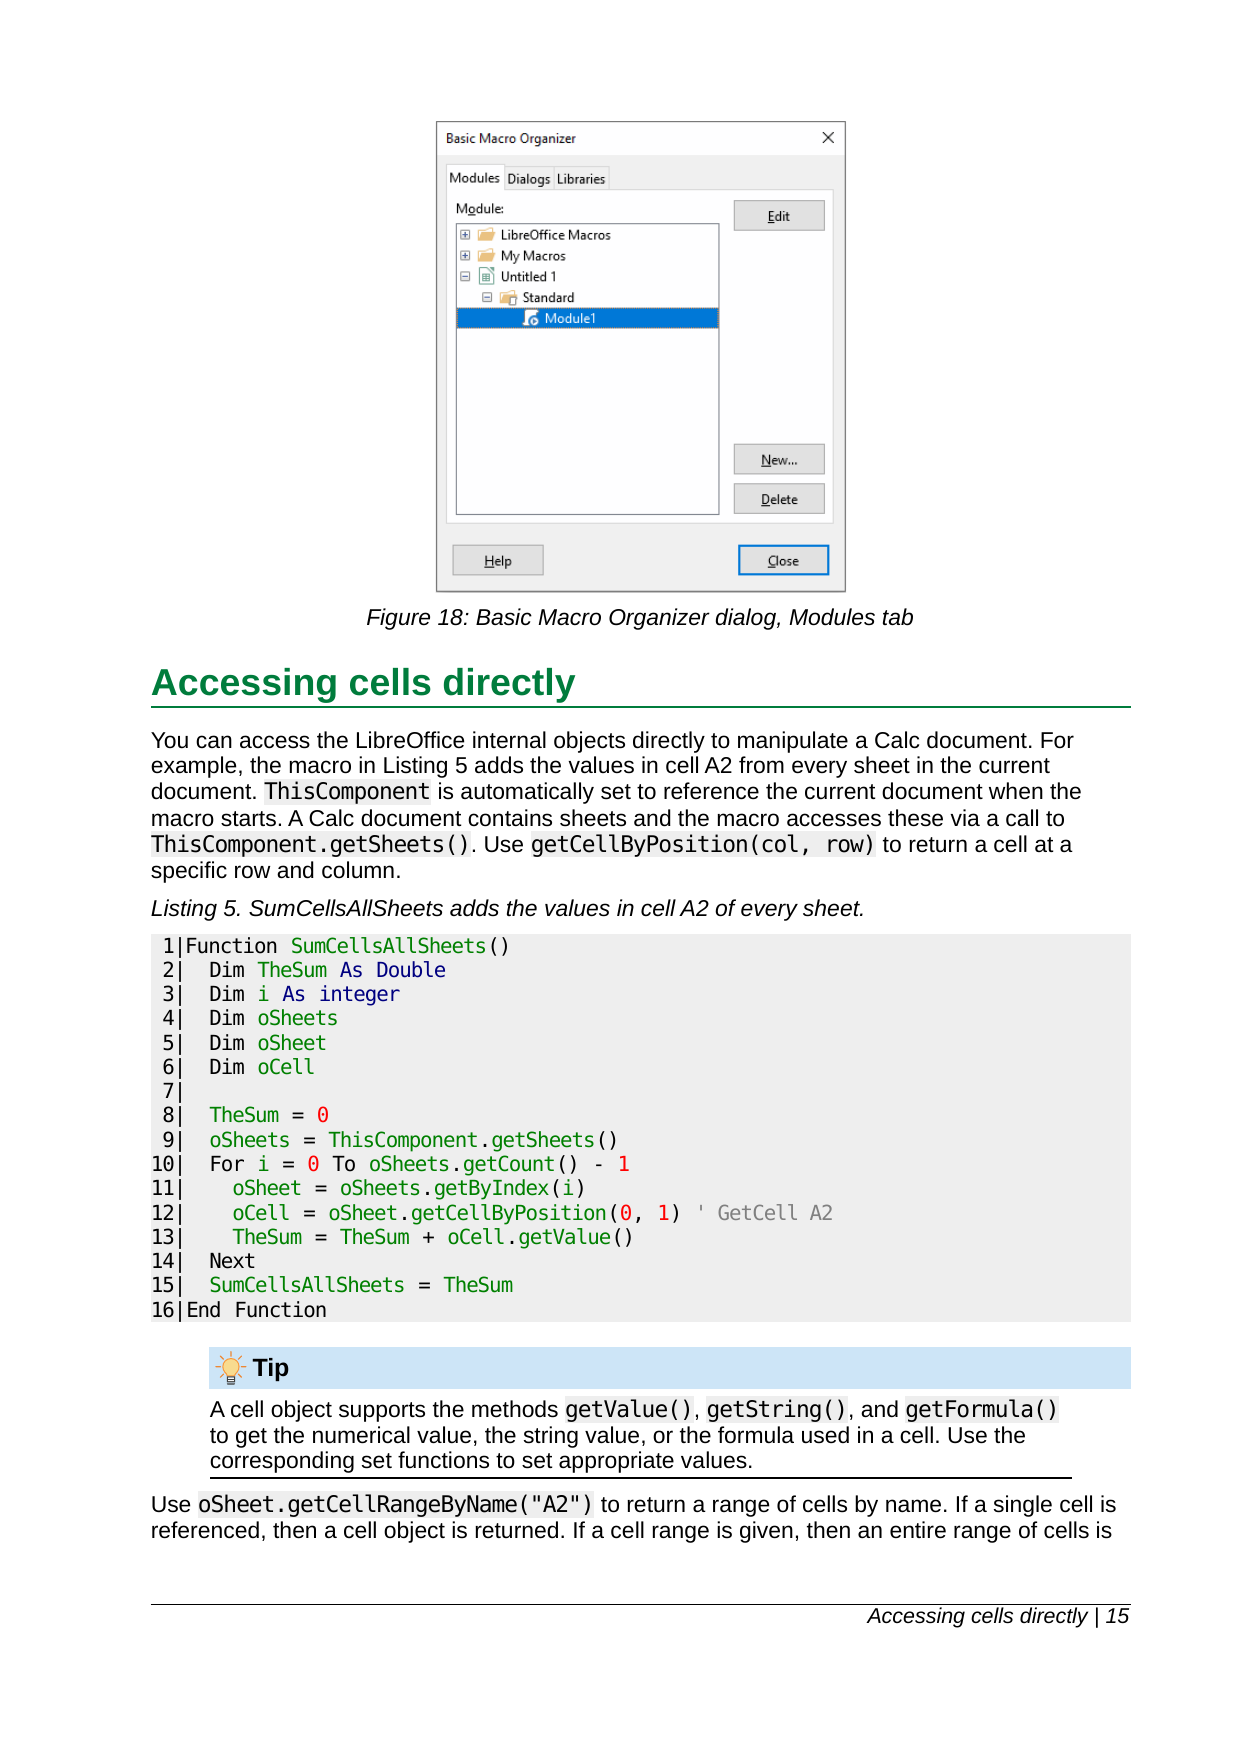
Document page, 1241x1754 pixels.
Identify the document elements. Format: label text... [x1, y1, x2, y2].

text 2| Dim TheSum As Double [151, 958, 1131, 982]
text You can access the LibreOffice internal objects directly to manipulate a Calc document. For example, the macro in Listing 5 adds the values in cell A2 from every sheet in the current document. ThisComponent is automatically set to reference the current document when the macro starts. A Calc document contains sheets and the macro accesses these via a call to ThisComponent.getSheets(). Use getCellByPosition(col, row) to return a cell at a specific row and column. [151, 727, 1131, 883]
text 13| TheSum = TheSum + oCell.getValue() [151, 1225, 1131, 1249]
text Use oSheet.getCellRangeByName("A2") to return a range of cells by name. If a single cell is referenced, then a cell object is returned. If a cell range is given, then an entire range of cells is [151, 1491, 1131, 1544]
text 3| Dim i As integer [151, 982, 1131, 1006]
text Figure 18: Basic Macro Organizer dialog, Modules tab [366, 605, 916, 630]
text 7| [151, 1079, 1131, 1103]
text 11| oSheet = oSheets.getByIndex(i) [151, 1176, 1131, 1201]
text 1|Function SumCellsAllSheets() [151, 934, 1131, 958]
text A cell object supports the methods getValue(), getString(), and getFormula() to get the numerical value, the string value, or the formula used in a cell. Use the corresponding set functions to set appropriate values. [209, 1396, 1072, 1479]
text Listing 5. SumCellsAllSheets adds the values in cell A2 of every sheet. [151, 896, 1131, 921]
text 15| SumCellsAllSheets = TheSum [151, 1273, 1131, 1298]
text 6| Dim oCell [151, 1055, 1131, 1079]
text 12| oCell = oSheet.getCellByPosition(0, 1) ' GetCell A2 [151, 1201, 1131, 1225]
text 16|End Function [151, 1298, 1131, 1322]
subtitle Tip [252, 1347, 1131, 1389]
subtitle Accessing cells directly [151, 662, 1131, 706]
text 9| oSheets = ThisComponent.getSheets() [151, 1128, 1131, 1152]
text 10| For i = 0 To oSheets.getCount() - 1 [151, 1152, 1131, 1176]
text 8| TheSum = 0 [151, 1103, 1131, 1128]
text 4| Dim oSheets [151, 1006, 1131, 1031]
text 14| Next [151, 1249, 1131, 1273]
text 5| Dim oSheet [151, 1031, 1131, 1055]
picture [435, 121, 847, 593]
